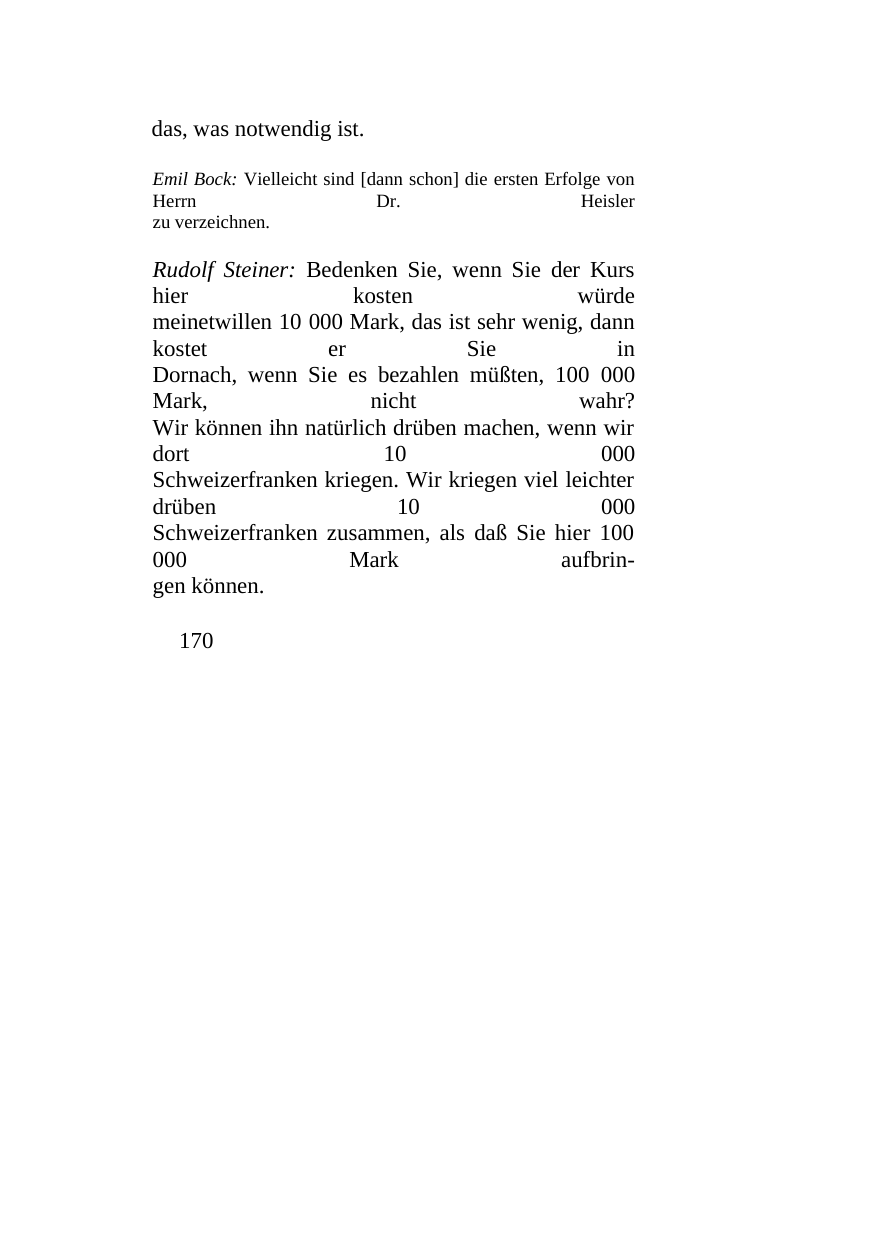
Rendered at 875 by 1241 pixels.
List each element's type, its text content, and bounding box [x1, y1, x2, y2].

text 170 [179, 627, 635, 654]
text Emil Bock: Vielleicht sind [dann schon] die ersten Erfolge von Herrn Dr. Heisler zu verzeichnen. [152, 168, 635, 233]
text das, was notwendig ist. [151, 115, 634, 141]
text Rudolf Steiner: Bedenken Sie, wenn Sie der Kurs hier kosten würde meinetwillen 10 000 Mark, das ist sehr wenig, dann kostet er Sie in Dornach, wenn Sie es bezahlen müßten, 100 000 Mark, nicht wahr? Wir können ihn natürlich drüben machen, wenn wir dort 10 000 Schweizerfranken kriegen. Wir kriegen viel leichter drüben 10 000 Schweizerfranken zusammen, als daß Sie hier 100 000 Mark aufbrin- gen können. [152, 256, 635, 598]
